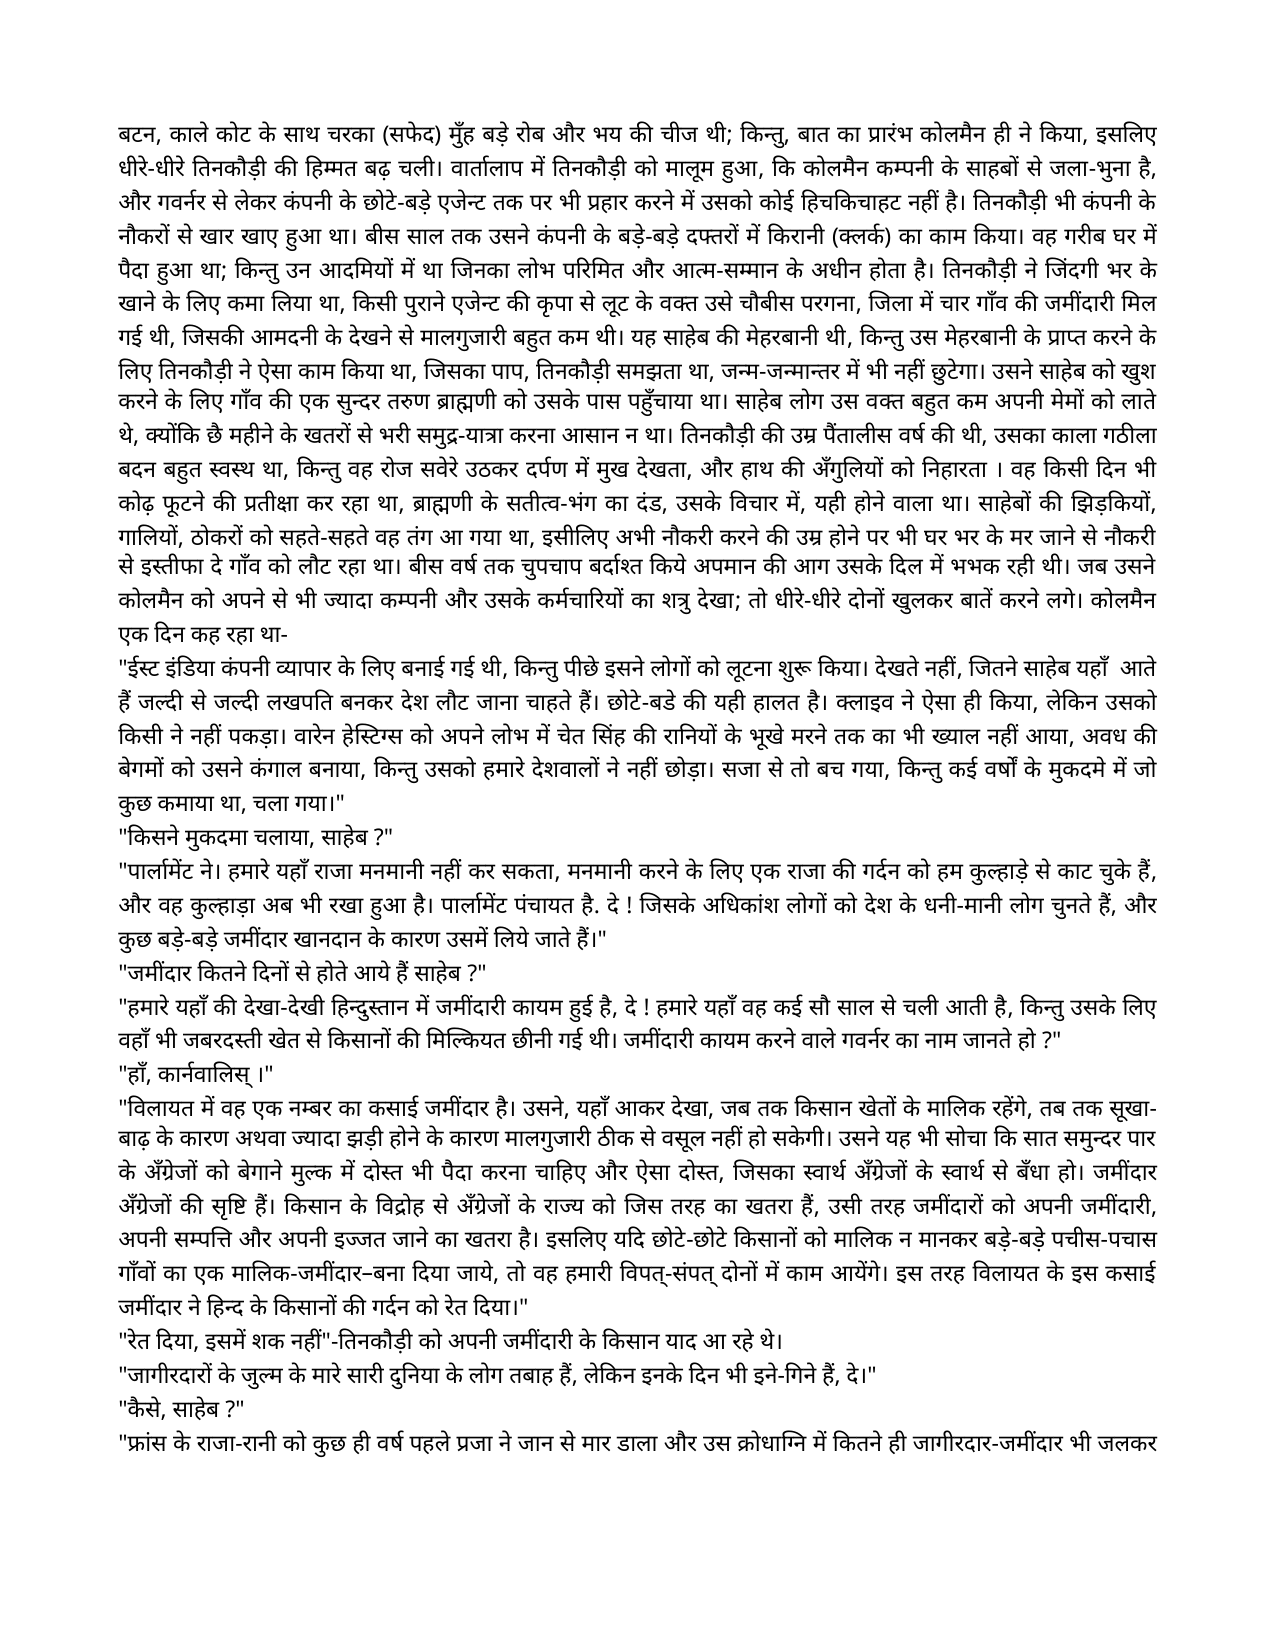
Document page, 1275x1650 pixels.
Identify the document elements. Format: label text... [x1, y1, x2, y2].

text "ईस्ट इंडिया कंपनी व्यापार के लिए बनाई गई थी, किन्तु पीछे इसने लोगों को लूटना शुरू किया। देखते नहीं, जितने साहेब यहाँ आते हैं जल्दी से जल्दी लखपति बनकर देश लौट जाना चाहते हैं। छोटे-बडे की यही हालत है। क्लाइव ने ऐसा ही किया, लेकिन उसको किसी ने नहीं पकड़ा। वारेन हेस्टिग्स को अपने लोभ में चेत सिंह की रानियों के भूखे मरने तक का भी ख्याल नहीं आया, अवध की बेगमों को उसने कंगाल बनाया, किन्तु उसको हमारे देशवालों ने नहीं छोड़ा। सजा से तो बच गया, किन्तु कई वर्षों के मुकदमे में जो कुछ कमाया था, चला गया।" [118, 652, 1157, 821]
text "विलायत में वह एक नम्बर का कसाई जमींदार है। उसने, यहाँ आकर देखा, जब तक किसान खेतों के मालिक रहेंगे, तब तक सूखा-बाढ़ के कारण अथवा ज्यादा झड़ी होने के कारण मालगुजारी ठीक से वसूल नहीं हो सकेगी। उसने यह भी सोचा कि सात समुन्दर पार के अँग्रेजों को बेगाने मुल्क में दोस्त भी पैदा करना चाहिए और ऐसा दोस्त, जिसका स्वार्थ अँग्रेजों के स्वार्थ से बँधा हो। जमींदार अँग्रेजों की सृष्टि हैं। किसान के विद्रोह से अँग्रेजों के राज्य को जिस तरह का खतरा हैं, उसी तरह जमींदारों को अपनी जमींदारी, अपनी सम्पत्ति और अपनी इज्जत जाने का खतरा है। इसलिए यदि छोटे-छोटे किसानों को मालिक न मानकर बड़े-बड़े पचीस-पचास गाँवों का एक मालिक-जमींदार–बना दिया जाये, तो वह हमारी विपत्-संपत् दोनों में काम आयेंगे। इस तरह विलायत के इस कसाई जमींदार ने हिन्द के किसानों की गर्दन को रेत दिया।" [118, 1092, 1157, 1325]
text "जमींदार कितने दिनों से होते आये हैं साहेब ?" [118, 957, 1157, 990]
text "फ्रांस के राजा-रानी को कुछ ही वर्ष पहले प्रजा ने जान से मार डाला और उस क्रोधाग्नि में कितने ही जागीरदार-जमींदार भी जलकर [118, 1427, 1157, 1460]
text "किसने मुकदमा चलाया, साहेब ?" [118, 821, 1157, 855]
text "पार्लामेंट ने। हमारे यहाँ राजा मनमानी नहीं कर सकता, मनमानी करने के लिए एक राजा की गर्दन को हम कुल्हाड़े से काट चुके हैं, और वह कुल्हाड़ा अब भी रखा हुआ है। पार्लामेंट पंचायत है. दे ! जिसके अधिकांश लोगों को देश के धनी-मानी लोग चुनते हैं, और कुछ बड़े-बड़े जमींदार खानदान के कारण उसमें लिये जाते हैं।" [118, 855, 1157, 957]
text "रेत दिया, इसमें शक नहीं"-तिनकौड़ी को अपनी जमींदारी के किसान याद आ रहे थे। [118, 1325, 1157, 1359]
text "हमारे यहाँ की देखा-देखी हिन्दुस्तान में जमींदारी कायम हुई है, दे ! हमारे यहाँ वह कई सौ साल से चली आती है, किन्तु उसके लिए वहाँ भी जबरदस्ती खेत से किसानों की मिल्कियत छीनी गई थी। जमींदारी कायम करने वाले गवर्नर का नाम जानते हो ?" [118, 990, 1157, 1058]
text "जागीरदारों के जुल्म के मारे सारी दुनिया के लोग तबाह हैं, लेकिन इनके दिन भी इने-गिने हैं, दे।" [118, 1359, 1157, 1393]
text "कैसे, साहेब ?" [118, 1393, 1157, 1427]
text बटन, काले कोट के साथ चरका (सफेद) मुँह बड़े रोब और भय की चीज थी; किन्तु, बात का प्रारंभ कोलमैन ही ने किया, इसलिए धीरे-धीरे तिनकौड़ी की हिम्मत बढ़ चली। वार्तालाप में तिनकौड़ी को मालूम हुआ, कि कोलमैन कम्पनी के साहबों से जला-भुना है, और गवर्नर से लेकर कंपनी के छोटे-बड़े एजेन्ट तक पर भी प्रहार करने में उसको कोई हिचकिचाहट नहीं है। तिनकौड़ी भी कंपनी के नौकरों से खार खाए हुआ था। बीस साल तक उसने कंपनी के बड़े-बड़े दफ्तरों में किरानी (क्लर्क) का काम किया। वह गरीब घर में पैदा हुआ था; किन्तु उन आदमियों में था जिनका लोभ परिमित और आत्म-सम्मान के अधीन होता है। तिनकौड़ी ने जिंदगी भर के खाने के लिए कमा लिया था, किसी पुराने एजेन्ट की कृपा से लूट के वक्त उसे चौबीस परगना, जिला में चार गाँव की जमींदारी मिल गई थी, जिसकी आमदनी के देखने से मालगुजारी बहुत कम थी। यह साहेब की मेहरबानी थी, किन्तु उस मेहरबानी के प्राप्त करने के लिए तिनकौड़ी ने ऐसा काम किया था, जिसका पाप, तिनकौड़ी समझता था, जन्म-जन्मान्तर में भी नहीं छुटेगा। उसने साहेब को खुश करने के लिए गाँव की एक सुन्दर तरुण ब्राह्मणी को उसके पास पहुँचाया था। साहेब लोग उस वक्त बहुत कम अपनी मेमों को लाते थे, क्योंकि छै महीने के खतरों से भरी समुद्र-यात्रा करना आसान न था। तिनकौड़ी की उम्र पैंतालीस वर्ष की थी, उसका काला गठीला बदन बहुत स्वस्थ था, किन्तु वह रोज सवेरे उठकर दर्पण में मुख देखता, और हाथ की अँगुलियों को निहारता । वह किसी दिन भी कोढ़ फूटने की प्रतीक्षा कर रहा था, ब्राह्मणी के सतीत्व-भंग का दंड, उसके विचार में, यही होने वाला था। साहेबों की झिड़कियों, गालियों, ठोकरों को सहते-सहते वह तंग आ गया था, इसीलिए अभी नौकरी करने की उम्र होने पर भी घर भर के मर जाने से नौकरी से इस्तीफा दे गाँव को लौट रहा था। बीस वर्ष तक चुपचाप बर्दाश्त किये अपमान की आग उसके दिल में भभक रही थी। जब उसने कोलमैन को अपने से भी ज्यादा कम्पनी और उसके कर्मचारियों का शत्रु देखा; तो धीरे-धीरे दोनों खुलकर बातें करने लगे। कोलमैन एक दिन कह रहा था- [118, 118, 1157, 652]
text "हाँ, कार्नवालिस् ।" [118, 1058, 1157, 1092]
